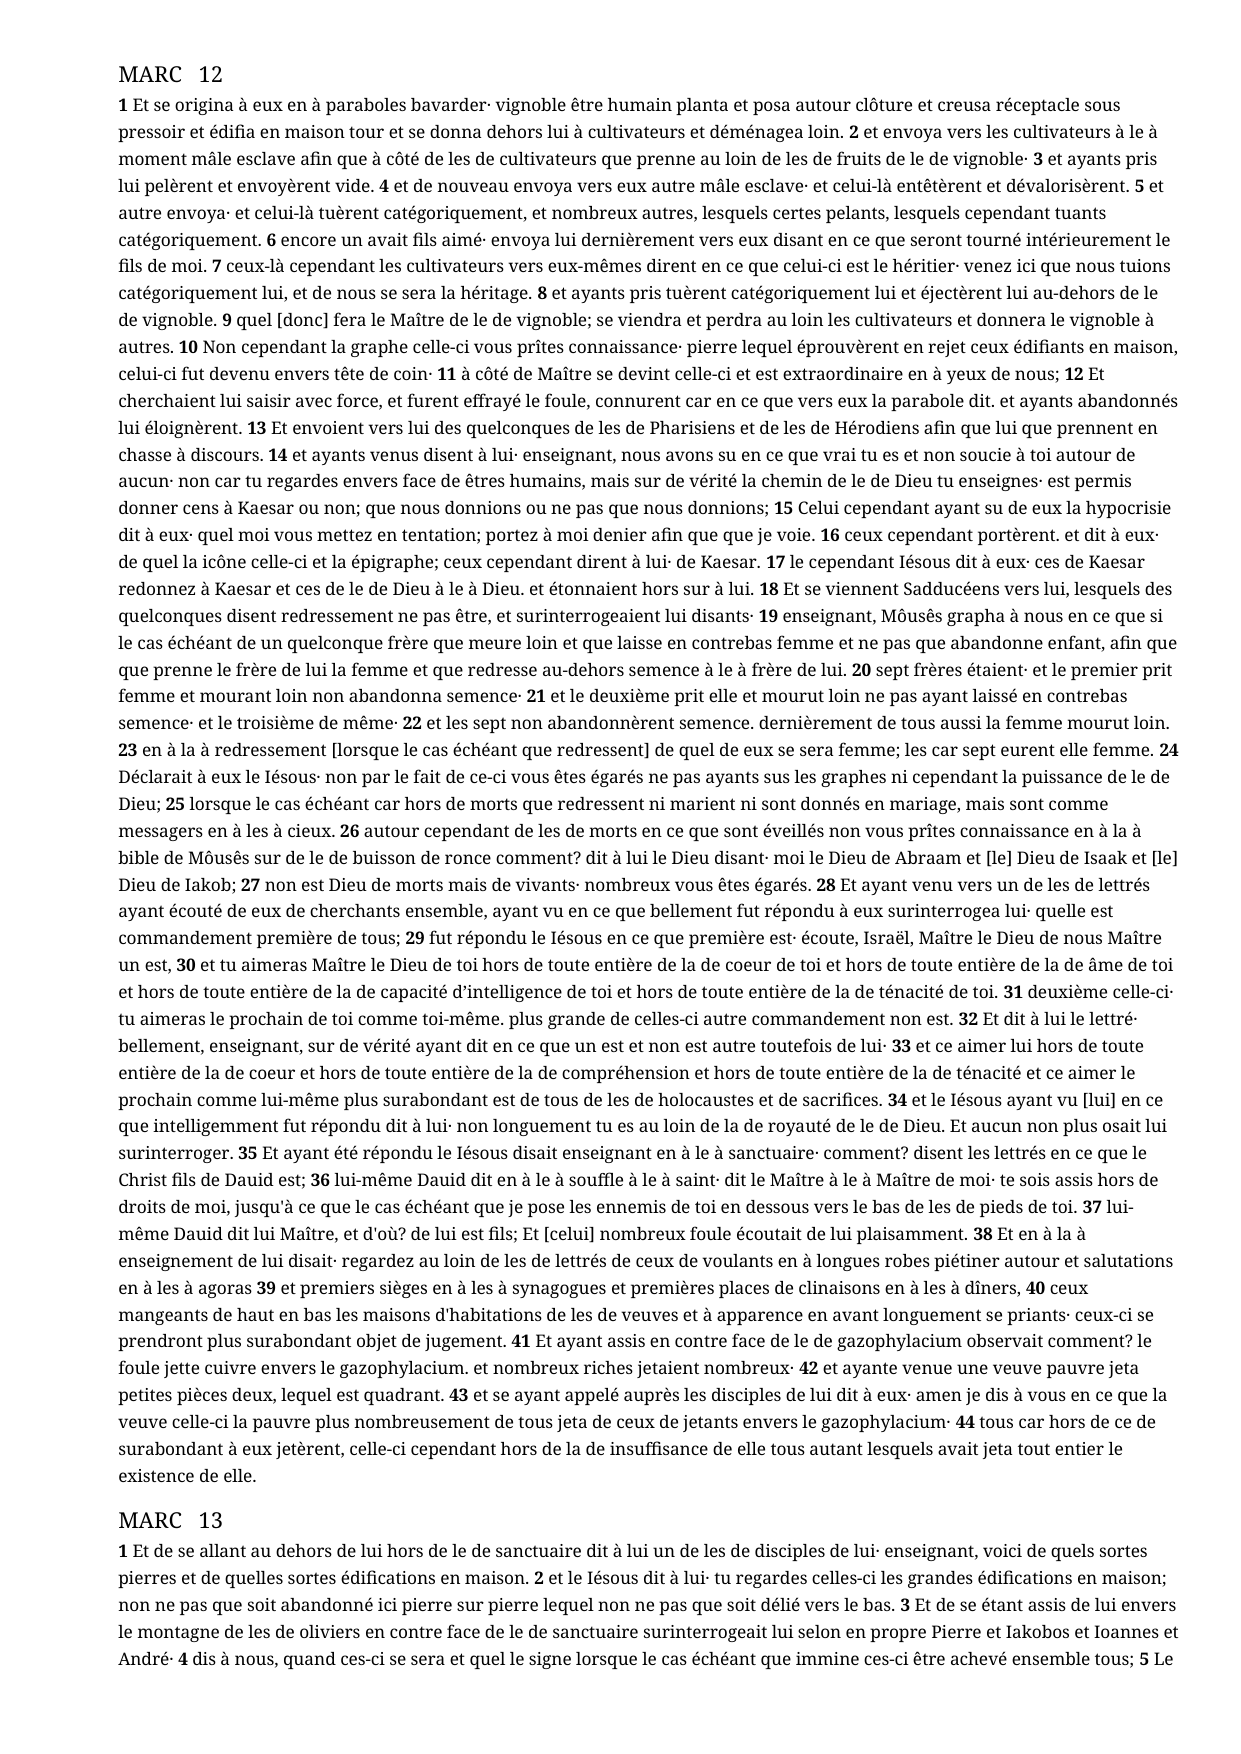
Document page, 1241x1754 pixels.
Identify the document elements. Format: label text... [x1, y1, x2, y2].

text 1 Et se origina à eux en à paraboles bavarder· vignoble être humain planta et posa autour clôture et creusa réceptacle sous pressoir et édifia en maison tour et se donna dehors lui à cultivateurs et déménagea loin. 2 et envoya vers les cultivateurs à le à moment mâle esclave afin que à côté de les de cultivateurs que prenne au loin de les de fruits de le de vignoble· 3 et ayants pris lui pelèrent et envoyèrent vide. 4 et de nouveau envoya vers eux autre mâle esclave· et celui-là entêtèrent et dévalorisèrent. 5 et autre envoya· et celui-là tuèrent catégoriquement, et nombreux autres, lesquels certes pelants, lesquels cependant tuants catégoriquement. 6 encore un avait fils aimé· envoya lui dernièrement vers eux disant en ce que seront tourné intérieurement le fils de moi. 7 ceux-là cependant les cultivateurs vers eux-mêmes dirent en ce que celui-ci est le héritier· venez ici que nous tuions catégoriquement lui, et de nous se sera la héritage. 8 et ayants pris tuèrent catégoriquement lui et éjectèrent lui au-dehors de le de vignoble. 9 quel [donc] fera le Maître de le de vignoble; se viendra et perdra au loin les cultivateurs et donnera le vignoble à autres. 10 Non cependant la graphe celle-ci vous prîtes connaissance· pierre lequel éprouvèrent en rejet ceux édifiants en maison, celui-ci fut devenu envers tête de coin· 11 à côté de Maître se devint celle-ci et est extraordinaire en à yeux de nous; 12 Et cherchaient lui saisir avec force, et furent effrayé le foule, connurent car en ce que vers eux la parabole dit. et ayants abandonnés lui éloignèrent. 13 Et envoient vers lui des quelconques de les de Pharisiens et de les de Hérodiens afin que lui que prennent en chasse à discours. 14 et ayants venus disent à lui· enseignant, nous avons su en ce que vrai tu es et non soucie à toi autour de aucun· non car tu regardes envers face de êtres humains, mais sur de vérité la chemin de le de Dieu tu enseignes· est permis donner cens à Kaesar ou non; que nous donnions ou ne pas que nous donnions; 15 Celui cependant ayant su de eux la hypocrisie dit à eux· quel moi vous mettez en tentation; portez à moi denier afin que que je voie. 16 ceux cependant portèrent. et dit à eux· de quel la icône celle-ci et la épigraphe; ceux cependant dirent à lui· de Kaesar. 17 le cependant Iésous dit à eux· ces de Kaesar redonnez à Kaesar et ces de le de Dieu à le à Dieu. et étonnaient hors sur à lui. 18 Et se viennent Sadducéens vers lui, lesquels des quelconques disent redressement ne pas être, et surinterrogeaient lui disants· 19 enseignant, Môusês grapha à nous en ce que si le cas échéant de un quelconque frère que meure loin et que laisse en contrebas femme et ne pas que abandonne enfant, afin que que prenne le frère de lui la femme et que redresse au-dehors semence à le à frère de lui. 20 sept frères étaient· et le premier prit femme et mourant loin non abandonna semence· 21 et le deuxième prit elle et mourut loin ne pas ayant laissé en contrebas semence· et le troisième de même· 22 et les sept non abandonnèrent semence. dernièrement de tous aussi la femme mourut loin. 23 en à la à redressement [lorsque le cas échéant que redressent] de quel de eux se sera femme; les car sept eurent elle femme. 24 Déclarait à eux le Iésous· non par le fait de ce-ci vous êtes égarés ne pas ayants sus les graphes ni cependant la puissance de le de Dieu; 25 lorsque le cas échéant car hors de morts que redressent ni marient ni sont donnés en mariage, mais sont comme messagers en à les à cieux. 26 autour cependant de les de morts en ce que sont éveillés non vous prîtes connaissance en à la à bible de Môusês sur de le de buisson de ronce comment? dit à lui le Dieu disant· moi le Dieu de Abraam et [le] Dieu de Isaak et [le] Dieu de Iakob; 27 non est Dieu de morts mais de vivants· nombreux vous êtes égarés. 28 Et ayant venu vers un de les de lettrés ayant écouté de eux de cherchants ensemble, ayant vu en ce que bellement fut répondu à eux surinterrogea lui· quelle est commandement première de tous; 29 fut répondu le Iésous en ce que première est· écoute, Israël, Maître le Dieu de nous Maître un est, 30 et tu aimeras Maître le Dieu de toi hors de toute entière de la de coeur de toi et hors de toute entière de la de âme de toi et hors de toute entière de la de capacité d’intelligence de toi et hors de toute entière de la de ténacité de toi. 31 deuxième celle-ci· tu aimeras le prochain de toi comme toi-même. plus grande de celles-ci autre commandement non est. 32 Et dit à lui le lettré· bellement, enseignant, sur de vérité ayant dit en ce que un est et non est autre toutefois de lui· 33 et ce aimer lui hors de toute entière de la de coeur et hors de toute entière de la de compréhension et hors de toute entière de la de ténacité et ce aimer le prochain comme lui-même plus surabondant est de tous de les de holocaustes et de sacrifices. 34 et le Iésous ayant vu [lui] en ce que intelligemment fut répondu dit à lui· non longuement tu es au loin de la de royauté de le de Dieu. Et aucun non plus osait lui surinterroger. 35 Et ayant été répondu le Iésous disait enseignant en à le à sanctuaire· comment? disent les lettrés en ce que le Christ fils de Dauid est; 36 lui-même Dauid dit en à le à souffle à le à saint· dit le Maître à le à Maître de moi· te sois assis hors de droits de moi, jusqu'à ce que le cas échéant que je pose les ennemis de toi en dessous vers le bas de les de pieds de toi. 37 lui-même Dauid dit lui Maître, et d'où? de lui est fils; Et [celui] nombreux foule écoutait de lui plaisamment. 38 Et en à la à enseignement de lui disait· regardez au loin de les de lettrés de ceux de voulants en à longues robes piétiner autour et salutations en à les à agoras 39 et premiers sièges en à les à synagogues et premières places de clinaisons en à les à dîners, 40 ceux mangeants de haut en bas les maisons d'habitations de les de veuves et à apparence en avant longuement se priants· ceux-ci se prendront plus surabondant objet de jugement. 41 Et ayant assis en contre face de le de gazophylacium observait comment? le foule jette cuivre envers le gazophylacium. et nombreux riches jetaient nombreux· 42 et ayante venue une veuve pauvre jeta petites pièces deux, lequel est quadrant. 43 et se ayant appelé auprès les disciples de lui dit à eux· amen je dis à vous en ce que la veuve celle-ci la pauvre plus nombreusement de tous jeta de ceux de jetants envers le gazophylacium· 44 tous car hors de ce de surabondant à eux jetèrent, celle-ci cependant hors de la de insuffisance de elle tous autant lesquels avait jeta tout entier le existence de elle. [118, 93, 1181, 1487]
text 1 Et de se allant au dehors de lui hors de le de sanctuaire dit à lui un de les de disciples de lui· enseignant, voici de quels sortes pierres et de quelles sortes édifications en maison. 2 et le Iésous dit à lui· tu regardes celles-ci les grandes édifications en maison; non ne pas que soit abandonné ici pierre sur pierre lequel non ne pas que soit délié vers le bas. 3 Et de se étant assis de lui envers le montagne de les de oliviers en contre face de le de sanctuaire surinterrogeait lui selon en propre Pierre et Iakobos et Ioannes et André· 4 dis à nous, quand ces-ci se sera et quel le signe lorsque le cas échéant que immine ces-ci être achevé ensemble tous; 5 Le [118, 1539, 1181, 1670]
text MARC 12 [118, 59, 1181, 89]
text MARC 13 [118, 1505, 1181, 1535]
